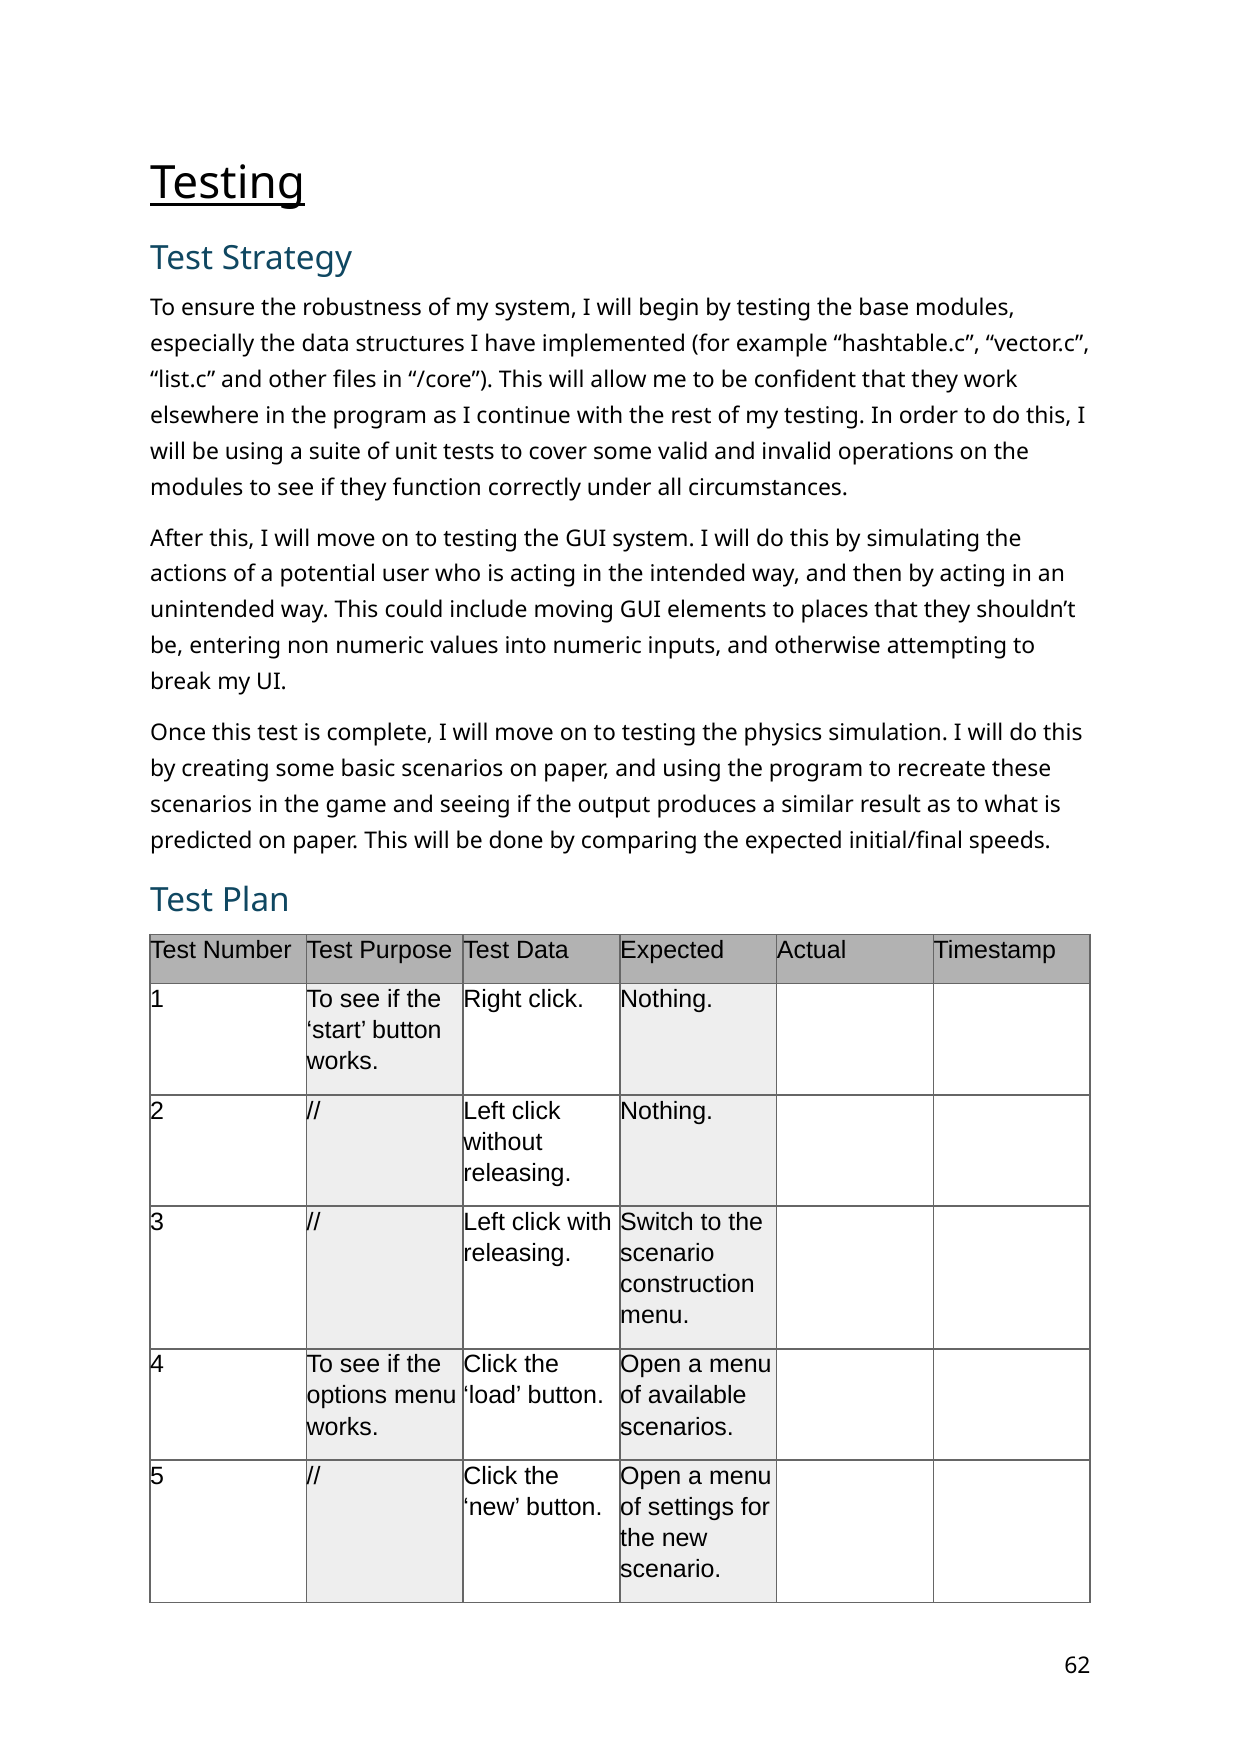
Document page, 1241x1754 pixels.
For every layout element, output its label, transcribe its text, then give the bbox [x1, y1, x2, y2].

table_cell Open a menu of available scenarios. [621, 1350, 776, 1459]
subtitle Test Strategy [150, 234, 1090, 279]
table_header Timestamp [934, 935, 1089, 983]
table_cell Nothing. [621, 984, 776, 1094]
table_cell Click the ‘new’ button. [464, 1461, 619, 1602]
table_cell [777, 1461, 933, 1602]
table_cell To see if the ‘start’ button works. [307, 984, 462, 1094]
table_header Expected [621, 935, 776, 983]
text To ensure the robustness of my system, I will begin by testing the base modules, especially the data structures I have implemented (for example “hashtable.c”, “vector.c”, “list.c” and other files in “/core”). This will allow me to be confident that they work elsewhere in the program as I continue with the rest of my testing. In order to do this, I will be using a suite of unit tests to cover some valid and invalid operations on the modules to see if they function correctly under all circumstances. [150, 291, 1090, 502]
table_cell 1 [151, 984, 306, 1094]
table_cell 4 [151, 1350, 306, 1459]
table_cell Open a menu of settings for the new scenario. [621, 1461, 776, 1602]
table_cell 5 [151, 1461, 306, 1602]
table_cell [777, 984, 933, 1094]
table_header Test Purpose [307, 935, 462, 983]
table_cell Click the ‘load’ button. [464, 1350, 619, 1459]
table_cell 3 [151, 1207, 306, 1348]
table_cell [934, 1207, 1089, 1348]
table_cell To see if the options menu works. [307, 1350, 462, 1459]
table_cell Nothing. [621, 1096, 776, 1205]
table_cell Left click with releasing. [464, 1207, 619, 1348]
table_cell [934, 984, 1089, 1094]
table_cell 2 [151, 1096, 306, 1205]
table_cell Left click without releasing. [464, 1096, 619, 1205]
table_cell // [307, 1207, 462, 1348]
table_cell Switch to the scenario construction menu. [621, 1207, 776, 1348]
table_cell Right click. [464, 984, 619, 1094]
table_cell [777, 1207, 933, 1348]
table_cell [934, 1350, 1089, 1459]
text After this, I will move on to testing the GUI system. I will do this by simulating the actions of a potential user who is acting in the intended way, and then by acting in an unintended way. This could include moving GUI elements to places that they shouldn’t be, entering non numeric values into numeric inputs, and otherwise attempting to break my UI. [150, 521, 1090, 696]
table_cell // [307, 1096, 462, 1205]
table_header Actual [777, 935, 933, 983]
table_cell [777, 1096, 933, 1205]
table_cell // [307, 1461, 462, 1602]
table_cell [777, 1350, 933, 1459]
table_cell [934, 1461, 1089, 1602]
subtitle Testing [150, 150, 1090, 212]
table_header Test Number [151, 935, 306, 983]
table_header Test Data [464, 935, 619, 983]
subtitle Test Plan [150, 876, 1090, 922]
text Once this test is complete, I will move on to testing the physics simulation. I will do this by creating some basic scenarios on paper, and using the program to recreate these scenarios in the game and seeing if the output produces a similar result as to what is predicted on paper. This will be done by comparing the expected initial/final speeds. [150, 716, 1090, 855]
table_cell [934, 1096, 1089, 1205]
